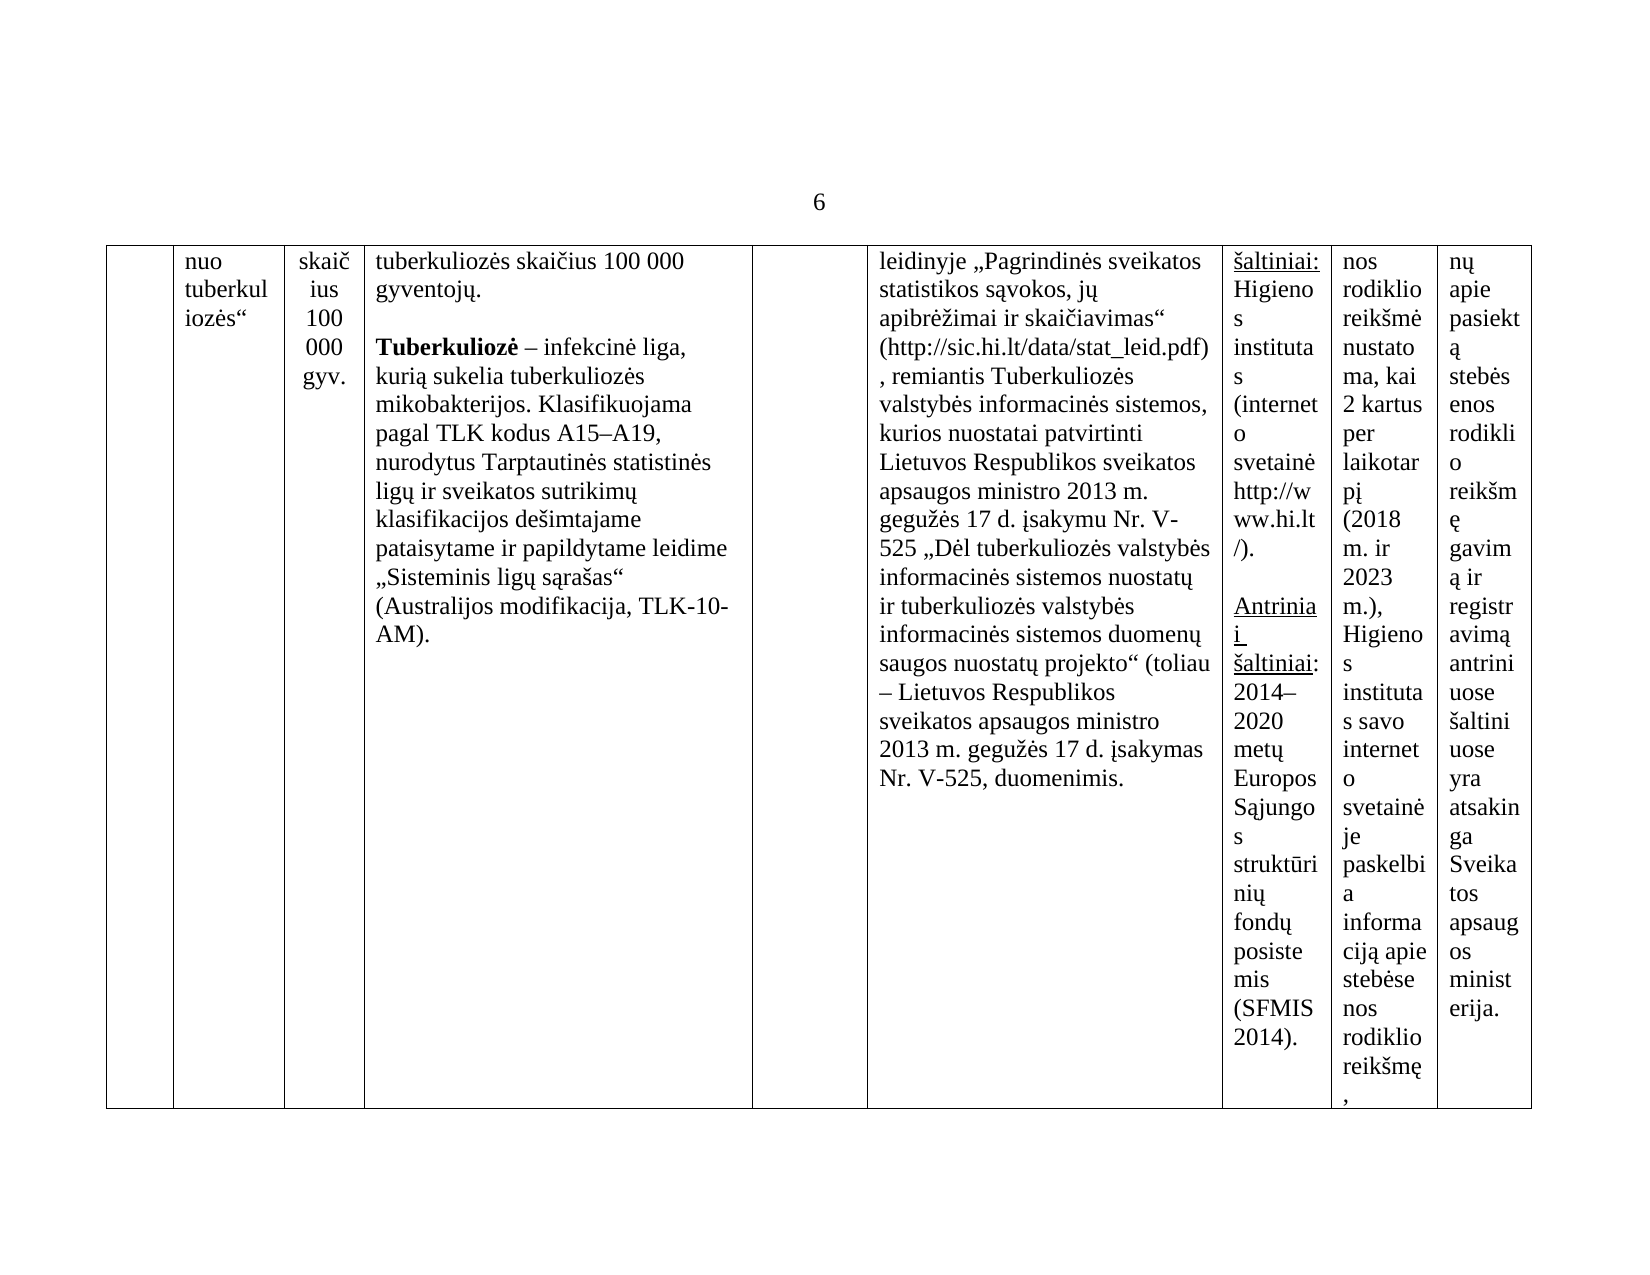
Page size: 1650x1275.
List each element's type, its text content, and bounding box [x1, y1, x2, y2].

table_cell nuo tuberkuliozės“ [174, 246, 284, 1108]
table_cell nos rodiklio reikšmė nustatoma, kai 2 kartus per laikotarpį (2018 m. ir 2023 m.), Higienos institutas savo interneto svetainėje paskelbia informaciją apie stebėsenos rodiklio reikšmę, [1332, 246, 1437, 1108]
table_cell [107, 246, 173, 1108]
table_cell šaltiniai: Higienos institutas (interneto svetainė http://www.hi.lt/). Antriniai šaltiniai: 2014–2020 metų Europos Sąjungos struktūrinių fondų posistemis (SFMIS2014). [1223, 246, 1331, 1108]
table_cell leidinyje „Pagrindinės sveikatos statistikos sąvokos, jų apibrėžimai ir skaičiavimas“ (http://sic.hi.lt/data/stat_leid.pdf), remiantis Tuberkuliozės valstybės informacinės sistemos, kurios nuostatai patvirtinti Lietuvos Respublikos sveikatos apsaugos ministro 2013 m. gegužės 17 d. įsakymu Nr. V-525 „Dėl tuberkuliozės valstybės informacinės sistemos nuostatų ir tuberkuliozės valstybės informacinės sistemos duomenų saugos nuostatų projekto“ (toliau – Lietuvos Respublikos sveikatos apsaugos ministro 2013 m. gegužės 17 d. įsakymas Nr. V-525, duomenimis. [868, 246, 1222, 1108]
table_cell [753, 246, 867, 1108]
table_cell nų apie pasiektą stebėsenos rodiklio reikšmę gavimą ir registravimą antriniuose šaltiniuose yra atsakinga Sveikatos apsaugos ministerija. [1438, 246, 1531, 1108]
table_cell skaičius 100 000 gyv. [285, 246, 364, 1108]
table_cell tuberkuliozės skaičius 100 000 gyventojų. Tuberkuliozė – infekcinė liga, kurią sukelia tuberkuliozės mikobakterijos. Klasifikuojama pagal TLK kodus A15–A19, nurodytus Tarptautinės statistinės ligų ir sveikatos sutrikimų klasifikacijos dešimtajame pataisytame ir papildytame leidime „Sisteminis ligų sąrašas“ (Australijos modifikacija, TLK-10-AM). [365, 246, 752, 1108]
